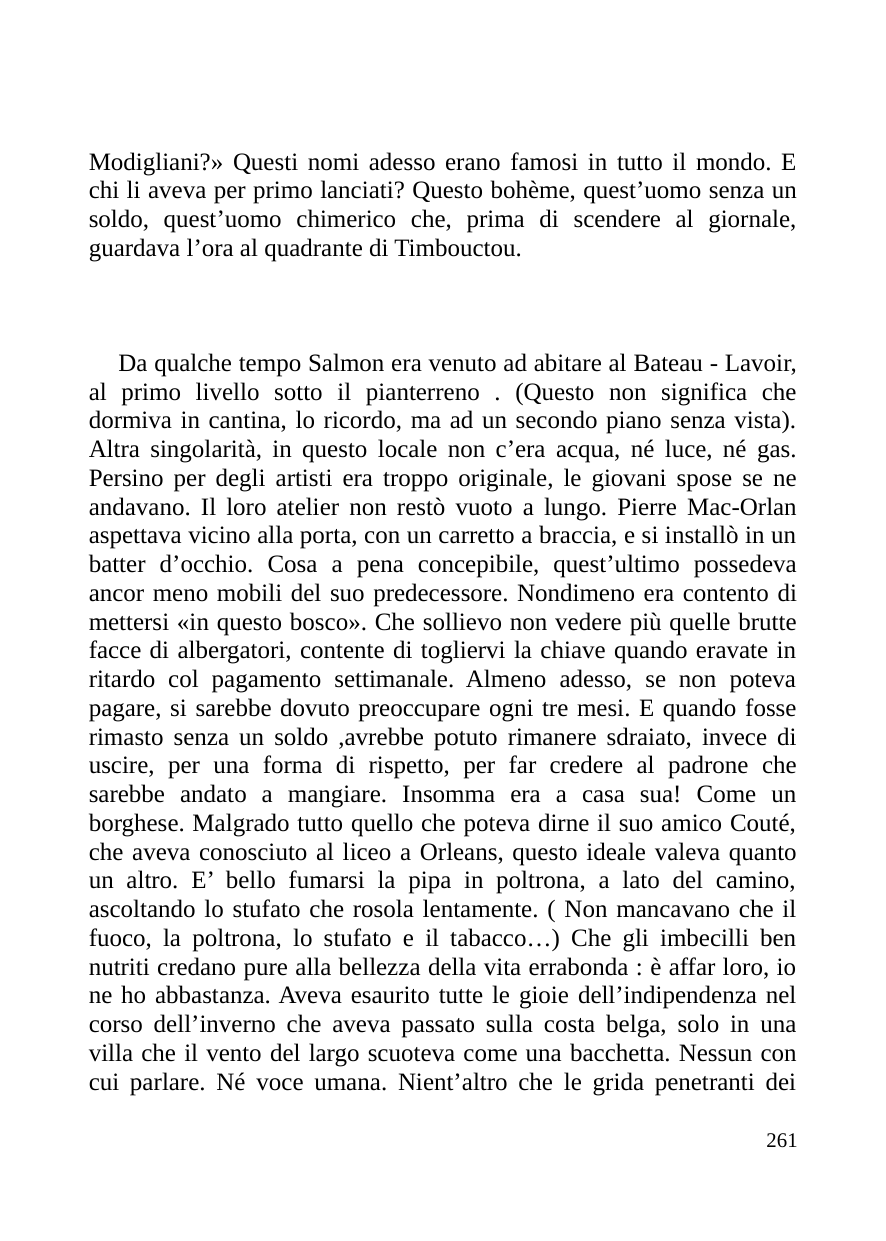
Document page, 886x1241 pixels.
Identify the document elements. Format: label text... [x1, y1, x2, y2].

text Da qualche tempo Salmon era venuto ad abitare al Bateau - Lavoir, al primo livello sotto il pianterreno . (Questo non significa che dormiva in cantina, lo ricordo, ma ad un secondo piano senza vista). Altra singolarità, in questo locale non c’era acqua, né luce, né gas. Persino per degli artisti era troppo originale, le giovani spose se ne andavano. Il loro atelier non restò vuoto a lungo. Pierre Mac-Orlan aspettava vicino alla porta, con un carretto a braccia, e si installò in un batter d’occhio. Cosa a pena concepibile, quest’ultimo possedeva ancor meno mobili del suo predecessore. Nondimeno era contento di mettersi «in questo bosco». Che sollievo non vedere più quelle brutte facce di albergatori, contente di togliervi la chiave quando eravate in ritardo col pagamento settimanale. Almeno adesso, se non poteva pagare, si sarebbe dovuto preoccupare ogni tre mesi. E quando fosse rimasto senza un soldo ,avrebbe potuto rimanere sdraiato, invece di uscire, per una forma di rispetto, per far credere al padrone che sarebbe andato a mangiare. Insomma era a casa sua! Come un borghese. Malgrado tutto quello che poteva dirne il suo amico Couté, che aveva conosciuto al liceo a Orleans, questo ideale valeva quanto un altro. E’ bello fumarsi la pipa in poltrona, a lato del camino, ascoltando lo stufato che rosola lentamente. ( Non mancavano che il fuoco, la poltrona, lo stufato e il tabacco…) Che gli imbecilli ben nutriti credano pure alla bellezza della vita errabonda : è affar loro, io ne ho abbastanza. Aveva esaurito tutte le gioie dell’indipendenza nel corso dell’inverno che aveva passato sulla costa belga, solo in una villa che il vento del largo scuoteva come una bacchetta. Nessun con cui parlare. Né voce umana. Nient’altro che le grida penetranti dei [88, 348, 797, 1096]
text Modigliani?» Questi nomi adesso erano famosi in tutto il mondo. E chi li aveva per primo lanciati? Questo bohème, quest’uomo senza un soldo, quest’uomo chimerico che, prima di scendere al giornale, guardava l’ora al quadrante di Timbouctou. [88, 147, 797, 262]
